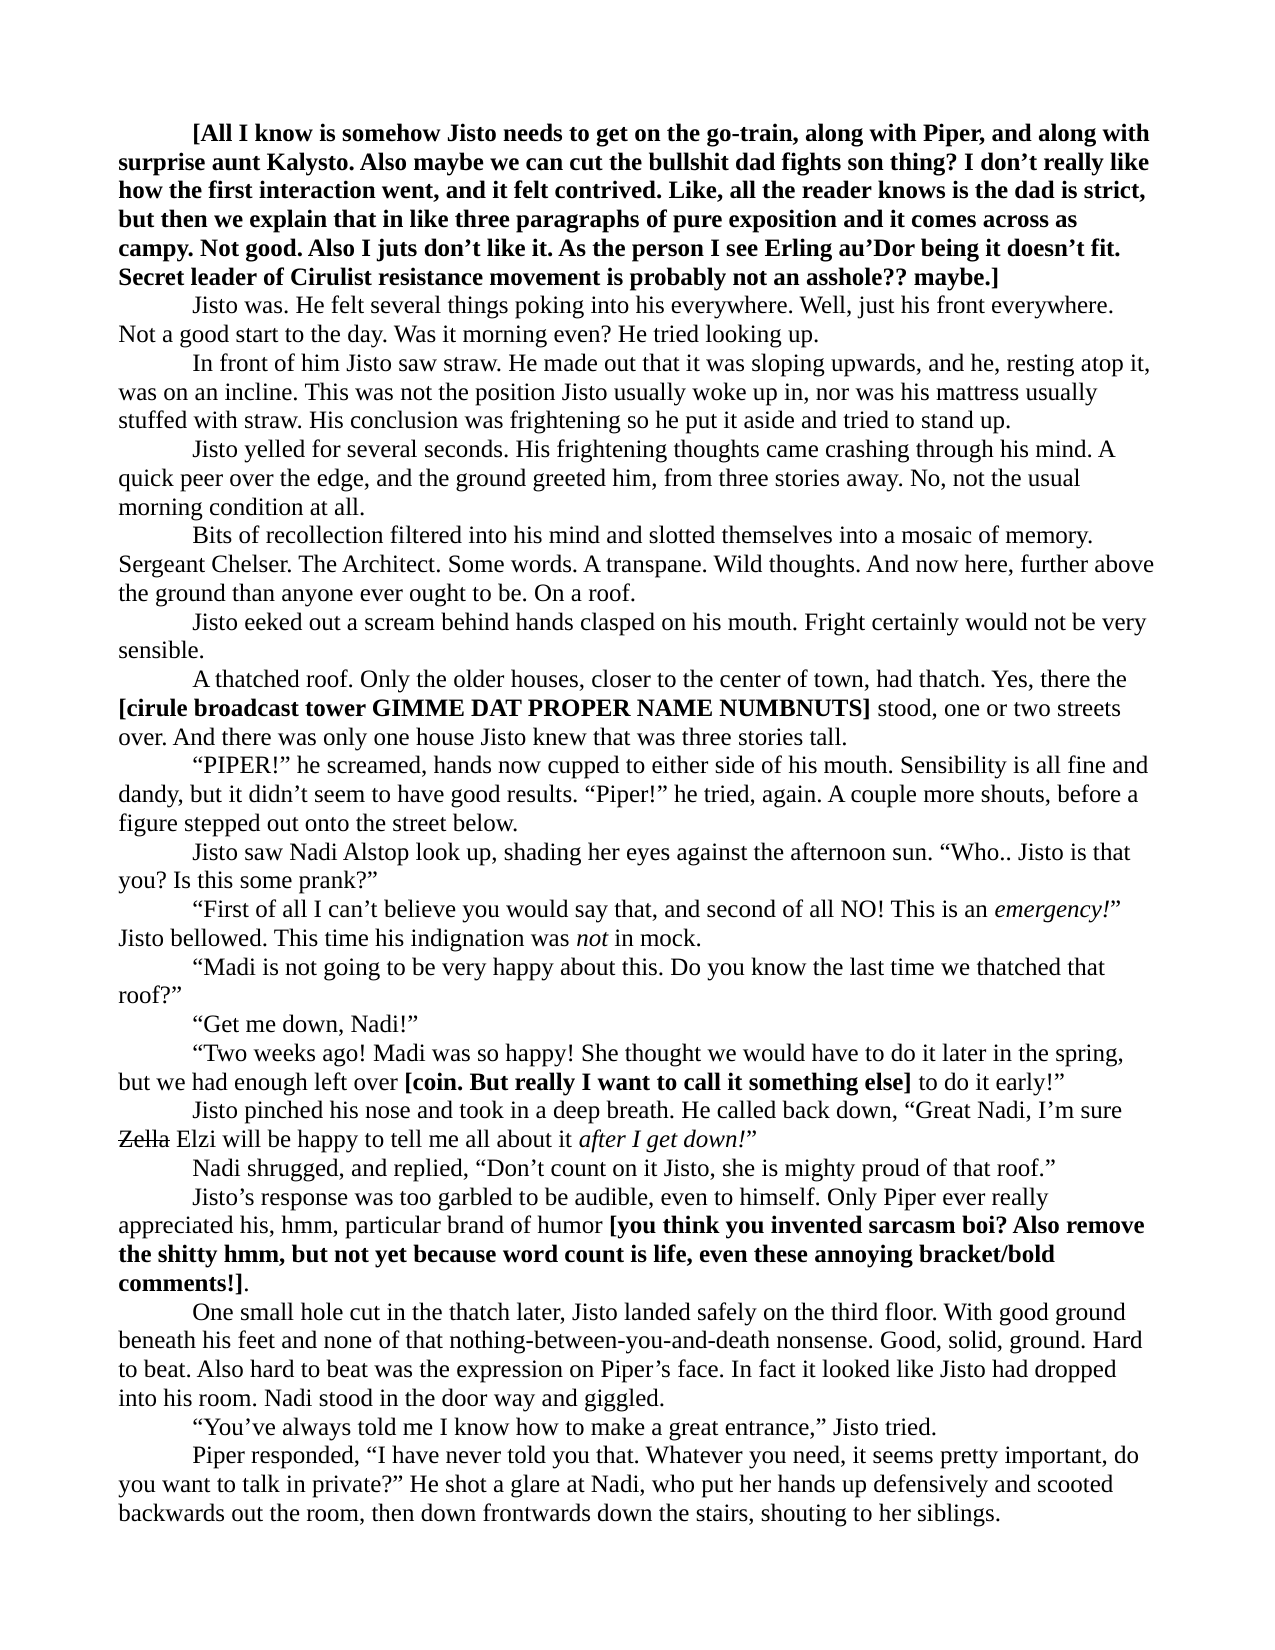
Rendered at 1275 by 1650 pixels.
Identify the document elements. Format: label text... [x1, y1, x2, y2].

text “Madi is not going to be very happy about this. Do you know the last time we thatched that roof?” [118, 952, 1157, 1009]
text Jisto’s response was too garbled to be audible, even to himself. Only Piper ever really appreciated his, hmm, particular brand of humor [you think you invented sarcasm boi? Also remove the shitty hmm, but not yet because word count is life, even these annoying bracket/bold comments!]. [118, 1182, 1157, 1297]
text “You’ve always told me I know how to make a great entrance,” Jisto tried. [118, 1412, 1157, 1441]
text A thatched roof. Only the older houses, closer to the center of town, had thatch. Yes, there the [cirule broadcast tower GIMME DAT PROPER NAME NUMBNUTS] stood, one or two streets over. And there was only one house Jisto knew that was three stories tall. [118, 664, 1157, 751]
text Jisto yelled for several seconds. His frightening thoughts came crashing through his mind. A quick peer over the edge, and the ground greeted him, from three stories away. No, not the usual morning condition at all. [118, 434, 1157, 521]
text In front of him Jisto saw straw. He made out that it was sloping upwards, and he, resting atop it, was on an incline. This was not the position Jisto usually woke up in, nor was his mattress usually stuffed with straw. His conclusion was frightening so he put it aside and tried to stand up. [118, 348, 1157, 434]
text Piper responded, “I have never told you that. Whatever you need, it seems pretty important, do you want to talk in private?” He shot a glare at Nadi, who put her hands up defensively and scooted backwards out the room, then down frontwards down the stairs, shouting to her siblings. [118, 1441, 1157, 1527]
text [All I know is somehow Jisto needs to get on the go-train, along with Piper, and along with surprise aunt Kalysto. Also maybe we can cut the bullshit dad fights son thing? I don’t really like how the first interaction went, and it felt contrived. Like, all the reader knows is the dad is strict, but then we explain that in like three paragraphs of pure exposition and it comes across as campy. Not good. Also I juts don’t like it. As the person I see Erling au’Dor being it doesn’t fit. Secret leader of Cirulist resistance movement is probably not an asshole?? maybe.] [118, 118, 1157, 291]
text “Two weeks ago! Madi was so happy! She thought we would have to do it later in the spring, but we had enough left over [coin. But really I want to call it something else] to do it early!” [118, 1038, 1157, 1096]
text “PIPER!” he screamed, hands now cupped to either side of his mouth. Sensibility is all fine and dandy, but it didn’t seem to have good results. “Piper!” he tried, again. A couple more shouts, before a figure stepped out onto the street below. [118, 751, 1157, 837]
text One small hole cut in the thatch later, Jisto landed safely on the third floor. With good ground beneath his feet and none of that nothing-between-you-and-death nonsense. Good, solid, ground. Hard to beat. Also hard to beat was the expression on Piper’s face. In fact it looked like Jisto had dropped into his room. Nadi stood in the door way and giggled. [118, 1297, 1157, 1412]
text Jisto was. He felt several things poking into his everywhere. Well, just his front everywhere. Not a good start to the day. Was it morning even? He tried looking up. [118, 291, 1157, 348]
text Jisto eeked out a scream behind hands clasped on his mouth. Fright certainly would not be very sensible. [118, 607, 1157, 664]
text Nadi shrugged, and replied, “Don’t count on it Jisto, she is mighty proud of that roof.” [118, 1153, 1157, 1182]
text Bits of recollection filtered into his mind and slotted themselves into a mosaic of memory. Sergeant Chelser. The Architect. Some words. A transpane. Wild thoughts. And now here, further above the ground than anyone ever ought to be. On a roof. [118, 521, 1157, 607]
text Jisto saw Nadi Alstop look up, shading her eyes against the afternoon sun. “Who.. Jisto is that you? Is this some prank?” [118, 837, 1157, 894]
text “Get me down, Nadi!” [118, 1009, 1157, 1038]
text Jisto pinched his nose and took in a deep breath. He called back down, “Great Nadi, I’m sure Zella Elzi will be happy to tell me all about it after I get down!” [118, 1096, 1157, 1153]
text “First of all I can’t believe you would say that, and second of all NO! This is an emergency!” Jisto bellowed. This time his indignation was not in mock. [118, 894, 1157, 952]
